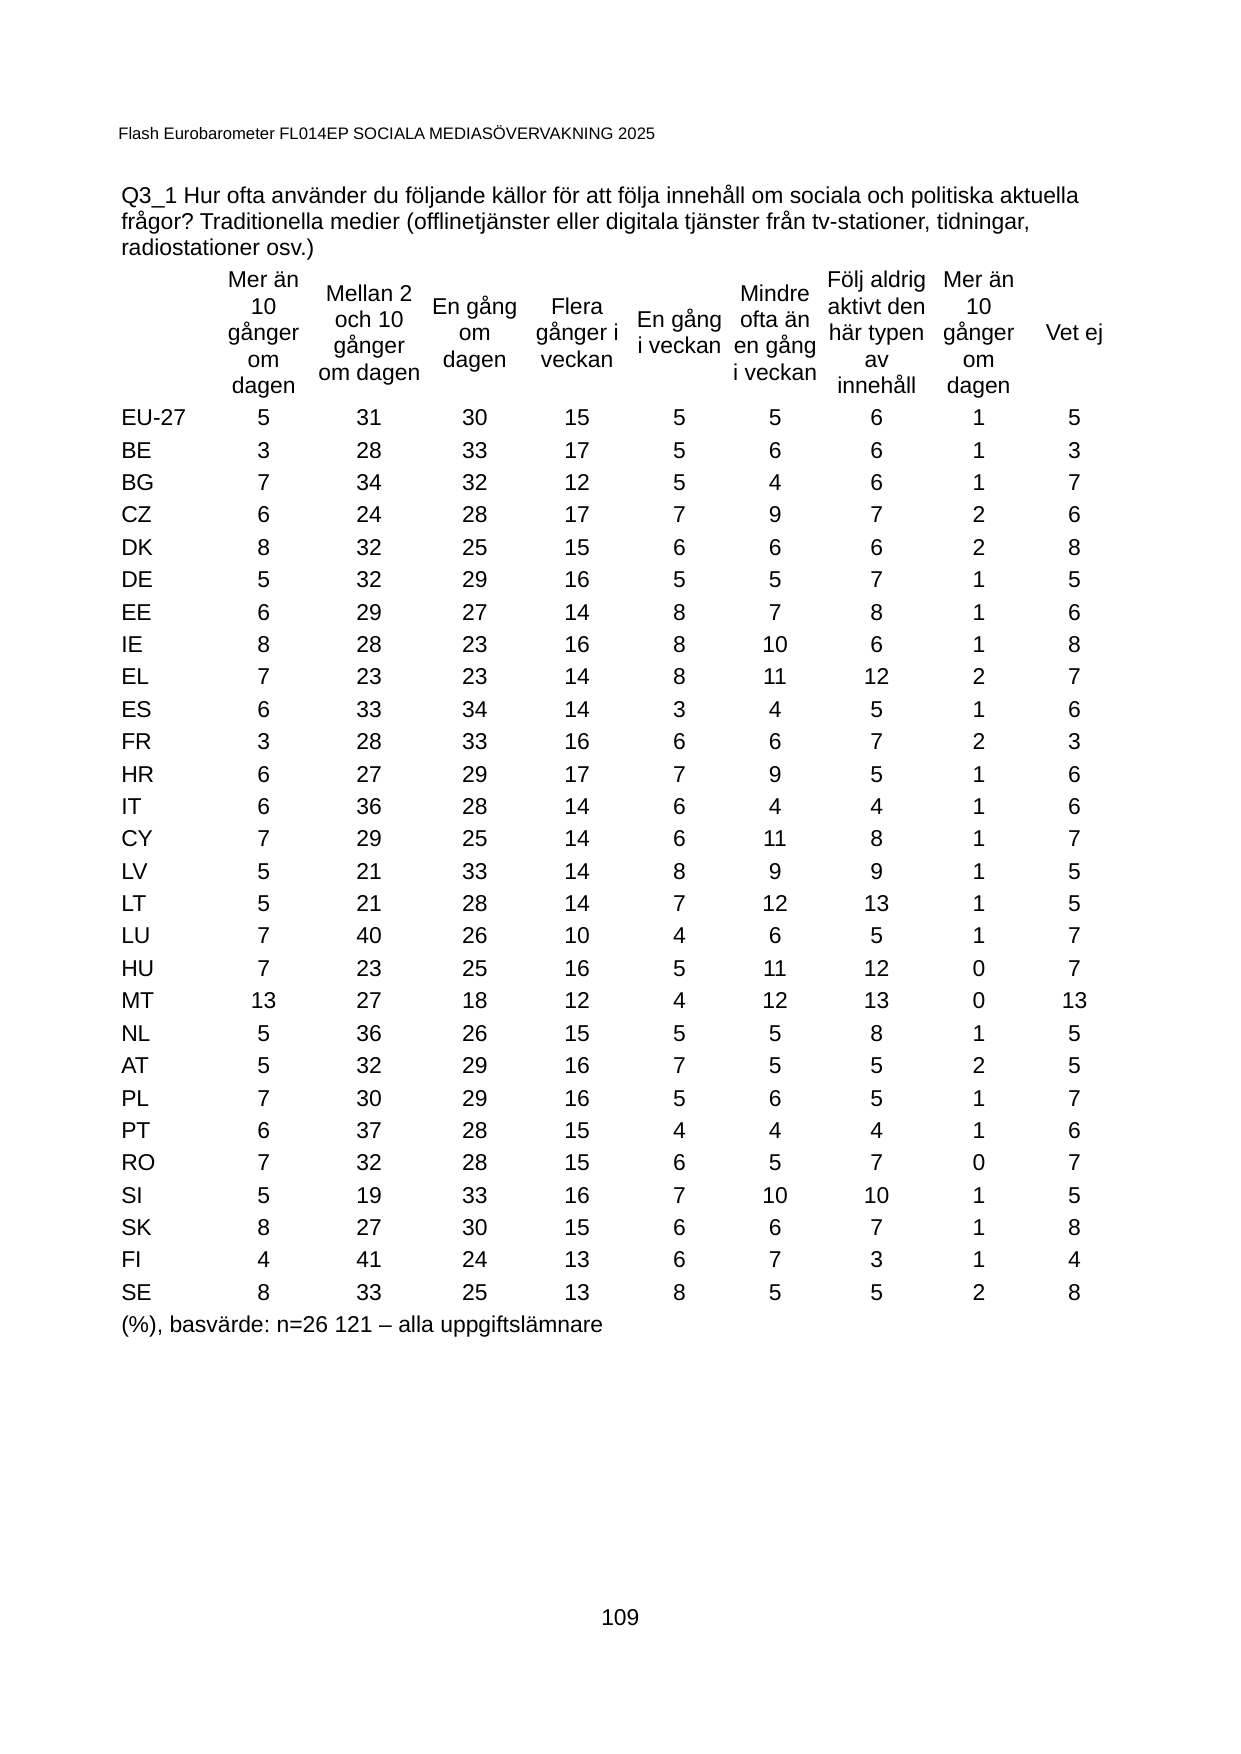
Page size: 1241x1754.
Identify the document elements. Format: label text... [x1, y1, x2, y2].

table_cell SE [118, 1276, 215, 1308]
table_cell 8 [215, 531, 311, 563]
table_cell 23 [427, 660, 522, 693]
table_cell 10 [727, 628, 822, 660]
table_cell 8 [1026, 1276, 1122, 1308]
table_cell 15 [523, 1017, 631, 1049]
table_cell 1 [931, 887, 1026, 919]
table_cell 3 [631, 693, 727, 725]
table_cell 14 [523, 887, 631, 919]
table_cell HR [118, 758, 215, 790]
table_cell 7 [215, 1146, 311, 1179]
table_cell 10 [823, 1179, 931, 1211]
table_cell 6 [631, 1146, 727, 1179]
table_cell 3 [1026, 725, 1122, 757]
table_cell 15 [523, 1211, 631, 1243]
table_cell 12 [727, 984, 822, 1017]
table_cell 5 [727, 1146, 822, 1179]
table_cell 4 [727, 693, 822, 725]
table_cell 32 [427, 466, 522, 498]
table_cell 25 [427, 1276, 522, 1308]
table_cell 7 [823, 1211, 931, 1243]
table_cell 25 [427, 952, 522, 984]
table_cell 28 [427, 498, 522, 531]
table_cell 5 [215, 1179, 311, 1211]
table_cell DE [118, 563, 215, 596]
table_cell 23 [311, 952, 427, 984]
table_cell EL [118, 660, 215, 693]
table_cell 5 [215, 401, 311, 433]
table_cell 1 [931, 1211, 1026, 1243]
table_cell 25 [427, 531, 522, 563]
table_cell 3 [215, 434, 311, 466]
table_cell 34 [311, 466, 427, 498]
table_cell 6 [727, 1081, 822, 1114]
table_cell 14 [523, 790, 631, 822]
table_cell 8 [1026, 1211, 1122, 1243]
table_cell Mer än 10 gånger om dagen [931, 264, 1026, 401]
table_cell 10 [523, 920, 631, 952]
table_cell 32 [311, 1146, 427, 1179]
table_cell CZ [118, 498, 215, 531]
table_cell LT [118, 887, 215, 919]
table_cell 2 [931, 1049, 1026, 1081]
table_cell 5 [727, 1276, 822, 1308]
table_cell 16 [523, 1179, 631, 1211]
table_cell MT [118, 984, 215, 1017]
table_cell 6 [727, 725, 822, 757]
table_cell 5 [631, 1017, 727, 1049]
table_cell 12 [727, 887, 822, 919]
table_cell 7 [823, 725, 931, 757]
table_cell 6 [727, 434, 822, 466]
table_cell 9 [727, 498, 822, 531]
table_cell 5 [215, 1049, 311, 1081]
table_cell 6 [631, 531, 727, 563]
table_cell 1 [931, 1017, 1026, 1049]
table_cell 2 [931, 531, 1026, 563]
table_cell 7 [215, 952, 311, 984]
table_cell 6 [1026, 693, 1122, 725]
table_cell 5 [1026, 887, 1122, 919]
table_cell 6 [631, 1211, 727, 1243]
table_cell 3 [1026, 434, 1122, 466]
table_cell 1 [931, 693, 1026, 725]
table_cell 5 [823, 1081, 931, 1114]
table_cell 17 [523, 434, 631, 466]
table_cell LV [118, 855, 215, 887]
table_cell 8 [215, 1276, 311, 1308]
table_cell 5 [215, 855, 311, 887]
table_cell 33 [427, 855, 522, 887]
table_cell 16 [523, 725, 631, 757]
table_cell 1 [931, 401, 1026, 433]
table_cell 5 [1026, 1179, 1122, 1211]
table_cell 9 [727, 855, 822, 887]
table_cell 1 [931, 822, 1026, 855]
table_cell 5 [1026, 1017, 1122, 1049]
table_cell FI [118, 1244, 215, 1276]
table_cell 7 [1026, 660, 1122, 693]
table_cell 28 [427, 1114, 522, 1146]
table_cell 16 [523, 952, 631, 984]
table_cell 23 [427, 628, 522, 660]
table_cell 5 [823, 693, 931, 725]
table_cell 14 [523, 822, 631, 855]
table_header Q3_1 Hur ofta använder du följande källor för att följa innehåll om sociala och politiska aktuella frågor? Traditionella medier (offlinetjänster eller digitala tjänster från tv-stationer, tidningar, radiostationer osv.) [118, 179, 1122, 263]
table_cell 1 [931, 563, 1026, 596]
table_cell AT [118, 1049, 215, 1081]
table_cell 30 [311, 1081, 427, 1114]
table_cell 15 [523, 401, 631, 433]
table_cell 6 [215, 1114, 311, 1146]
table_cell 6 [727, 531, 822, 563]
table_cell 28 [311, 434, 427, 466]
table_cell 36 [311, 790, 427, 822]
table_cell 6 [215, 693, 311, 725]
table_cell 1 [931, 758, 1026, 790]
table_cell 11 [727, 822, 822, 855]
table_cell 27 [311, 758, 427, 790]
table_cell 0 [931, 984, 1026, 1017]
table_cell 8 [823, 1017, 931, 1049]
table_cell 8 [631, 660, 727, 693]
table_cell 13 [523, 1276, 631, 1308]
table_cell 9 [823, 855, 931, 887]
table_cell 4 [631, 1114, 727, 1146]
table_cell 10 [727, 1179, 822, 1211]
table_cell 6 [1026, 498, 1122, 531]
table_cell 1 [931, 596, 1026, 628]
table_cell 40 [311, 920, 427, 952]
table_cell 1 [931, 1081, 1026, 1114]
table_cell 26 [427, 1017, 522, 1049]
table_cell Flera gånger i veckan [523, 264, 631, 401]
table_cell IE [118, 628, 215, 660]
table_cell [118, 264, 215, 401]
table_cell 4 [823, 790, 931, 822]
table_cell 33 [311, 693, 427, 725]
table_cell 7 [215, 920, 311, 952]
table_cell 17 [523, 498, 631, 531]
table_cell 12 [523, 984, 631, 1017]
table_cell 4 [631, 984, 727, 1017]
table_cell 8 [631, 855, 727, 887]
table_cell 33 [311, 1276, 427, 1308]
table_cell 6 [631, 725, 727, 757]
table_cell 7 [631, 1179, 727, 1211]
table_cell 0 [931, 1146, 1026, 1179]
table_cell 7 [727, 1244, 822, 1276]
table_cell 16 [523, 563, 631, 596]
table_cell 5 [631, 401, 727, 433]
table_cell 28 [311, 725, 427, 757]
table_cell 29 [427, 758, 522, 790]
table_cell 7 [1026, 920, 1122, 952]
table_cell FR [118, 725, 215, 757]
table_cell SI [118, 1179, 215, 1211]
table_cell 5 [215, 887, 311, 919]
table_cell 8 [631, 628, 727, 660]
table_cell 6 [1026, 1114, 1122, 1146]
table_cell 8 [215, 1211, 311, 1243]
table_cell 11 [727, 952, 822, 984]
table_cell 24 [311, 498, 427, 531]
table_cell 7 [823, 1146, 931, 1179]
table_cell 14 [523, 660, 631, 693]
table_cell 5 [727, 563, 822, 596]
table_cell 12 [823, 952, 931, 984]
table_cell CY [118, 822, 215, 855]
table_cell 36 [311, 1017, 427, 1049]
table_cell 25 [427, 822, 522, 855]
table_cell 8 [823, 596, 931, 628]
table_cell 1 [931, 920, 1026, 952]
table_cell 6 [727, 1211, 822, 1243]
table_cell EU-27 [118, 401, 215, 433]
table_cell 16 [523, 628, 631, 660]
table_cell 7 [215, 466, 311, 498]
table_cell 14 [523, 596, 631, 628]
table_cell 6 [823, 401, 931, 433]
table_cell 7 [823, 498, 931, 531]
table_cell 7 [631, 758, 727, 790]
table_cell 2 [931, 1276, 1026, 1308]
table_cell BG [118, 466, 215, 498]
table_cell 5 [823, 1049, 931, 1081]
table_cell 5 [631, 466, 727, 498]
table_cell 13 [215, 984, 311, 1017]
table_cell 31 [311, 401, 427, 433]
table_cell 28 [427, 790, 522, 822]
table_cell 5 [631, 952, 727, 984]
table_cell En gång i veckan [631, 264, 727, 401]
table_cell LU [118, 920, 215, 952]
table_cell 7 [727, 596, 822, 628]
table_cell 4 [727, 790, 822, 822]
table_cell 5 [1026, 563, 1122, 596]
table_cell 13 [523, 1244, 631, 1276]
table_cell Mellan 2 och 10 gånger om dagen [311, 264, 427, 401]
table_cell 23 [311, 660, 427, 693]
table_cell 7 [215, 660, 311, 693]
table_cell 12 [523, 466, 631, 498]
table_cell 14 [523, 855, 631, 887]
table_cell PT [118, 1114, 215, 1146]
table_cell IT [118, 790, 215, 822]
table_cell 7 [631, 498, 727, 531]
table_cell PL [118, 1081, 215, 1114]
table_cell 29 [311, 596, 427, 628]
table_cell 6 [823, 466, 931, 498]
table_cell (%), basvärde: n=26 121 – alla uppgiftslämnare [118, 1308, 1122, 1341]
table_cell 32 [311, 531, 427, 563]
table_cell 37 [311, 1114, 427, 1146]
table_cell 30 [427, 1211, 522, 1243]
table_cell 5 [823, 920, 931, 952]
table_cell 7 [1026, 1146, 1122, 1179]
table_cell 5 [215, 1017, 311, 1049]
table_cell 5 [215, 563, 311, 596]
table_cell 1 [931, 1244, 1026, 1276]
table_cell 6 [215, 790, 311, 822]
table_cell 5 [1026, 855, 1122, 887]
table_cell 1 [931, 790, 1026, 822]
table_cell BE [118, 434, 215, 466]
table_cell DK [118, 531, 215, 563]
table_cell SK [118, 1211, 215, 1243]
table_cell En gång om dagen [427, 264, 522, 401]
table_cell 1 [931, 1114, 1026, 1146]
table_cell 26 [427, 920, 522, 952]
table_cell 8 [1026, 531, 1122, 563]
table_cell 1 [931, 434, 1026, 466]
table_cell 8 [1026, 628, 1122, 660]
table_cell ES [118, 693, 215, 725]
table_cell 4 [727, 466, 822, 498]
table_cell 30 [427, 401, 522, 433]
table_cell 5 [631, 563, 727, 596]
table_cell 13 [1026, 984, 1122, 1017]
table_cell 4 [631, 920, 727, 952]
table_cell 21 [311, 855, 427, 887]
table_cell 28 [427, 887, 522, 919]
table_cell 1 [931, 1179, 1026, 1211]
table_cell 6 [1026, 596, 1122, 628]
table_cell 6 [823, 531, 931, 563]
table_cell 5 [823, 1276, 931, 1308]
table_cell 1 [931, 855, 1026, 887]
table_cell 6 [631, 790, 727, 822]
table_cell 0 [931, 952, 1026, 984]
table_cell 19 [311, 1179, 427, 1211]
table_cell 15 [523, 1114, 631, 1146]
table_cell 27 [311, 1211, 427, 1243]
table_cell 4 [1026, 1244, 1122, 1276]
table_cell 4 [823, 1114, 931, 1146]
table_cell 24 [427, 1244, 522, 1276]
table_cell 6 [1026, 790, 1122, 822]
table_cell 4 [727, 1114, 822, 1146]
table_cell 7 [1026, 952, 1122, 984]
table_cell 13 [823, 984, 931, 1017]
table_cell Mer än 10 gånger om dagen [215, 264, 311, 401]
table_cell 29 [427, 1049, 522, 1081]
table_cell 5 [823, 758, 931, 790]
table_cell 13 [823, 887, 931, 919]
table_cell 17 [523, 758, 631, 790]
table_cell 14 [523, 693, 631, 725]
table_cell NL [118, 1017, 215, 1049]
table_cell 5 [727, 1049, 822, 1081]
table_cell 34 [427, 693, 522, 725]
table_cell 33 [427, 1179, 522, 1211]
table_cell 33 [427, 434, 522, 466]
table_cell 6 [1026, 758, 1122, 790]
table_cell 6 [823, 628, 931, 660]
table_cell Mindre ofta än en gång i veckan [727, 264, 822, 401]
table_cell 2 [931, 498, 1026, 531]
table_cell 15 [523, 1146, 631, 1179]
table_cell 8 [823, 822, 931, 855]
table_cell EE [118, 596, 215, 628]
table_cell 32 [311, 563, 427, 596]
table_cell 7 [215, 1081, 311, 1114]
table_cell 18 [427, 984, 522, 1017]
table_cell 5 [1026, 401, 1122, 433]
table_cell 33 [427, 725, 522, 757]
table_cell 7 [1026, 466, 1122, 498]
table_cell 2 [931, 725, 1026, 757]
table_cell 3 [215, 725, 311, 757]
table_cell 7 [823, 563, 931, 596]
table_cell HU [118, 952, 215, 984]
table_cell 7 [631, 1049, 727, 1081]
table_cell 6 [215, 758, 311, 790]
table_cell 29 [427, 563, 522, 596]
table_cell 6 [215, 596, 311, 628]
table_cell 16 [523, 1049, 631, 1081]
table_cell Vet ej [1026, 264, 1122, 401]
table_cell 15 [523, 531, 631, 563]
table_cell 5 [631, 434, 727, 466]
table_cell 6 [823, 434, 931, 466]
table_cell 6 [631, 822, 727, 855]
table_cell 32 [311, 1049, 427, 1081]
table_cell 27 [427, 596, 522, 628]
table_cell 7 [1026, 1081, 1122, 1114]
table_cell RO [118, 1146, 215, 1179]
table_cell 21 [311, 887, 427, 919]
table_cell 7 [1026, 822, 1122, 855]
table_cell 4 [215, 1244, 311, 1276]
table_cell 5 [727, 401, 822, 433]
table_cell 12 [823, 660, 931, 693]
table_cell 5 [727, 1017, 822, 1049]
table_cell 9 [727, 758, 822, 790]
table_cell 7 [631, 887, 727, 919]
table_cell 2 [931, 660, 1026, 693]
table_cell 41 [311, 1244, 427, 1276]
table_cell 8 [631, 596, 727, 628]
table_cell 1 [931, 628, 1026, 660]
table_cell 5 [1026, 1049, 1122, 1081]
table_cell 6 [727, 920, 822, 952]
table_cell 29 [311, 822, 427, 855]
table_cell 3 [823, 1244, 931, 1276]
table_cell 7 [215, 822, 311, 855]
table_cell 8 [631, 1276, 727, 1308]
table_cell 11 [727, 660, 822, 693]
table_cell 29 [427, 1081, 522, 1114]
table_cell 28 [427, 1146, 522, 1179]
table_cell 5 [631, 1081, 727, 1114]
table_cell 6 [215, 498, 311, 531]
table_cell 27 [311, 984, 427, 1017]
table_cell 28 [311, 628, 427, 660]
table_cell 8 [215, 628, 311, 660]
table_cell 6 [631, 1244, 727, 1276]
table_cell Följ aldrig aktivt den här typen av innehåll [823, 264, 931, 401]
table_cell 16 [523, 1081, 631, 1114]
table_cell 1 [931, 466, 1026, 498]
